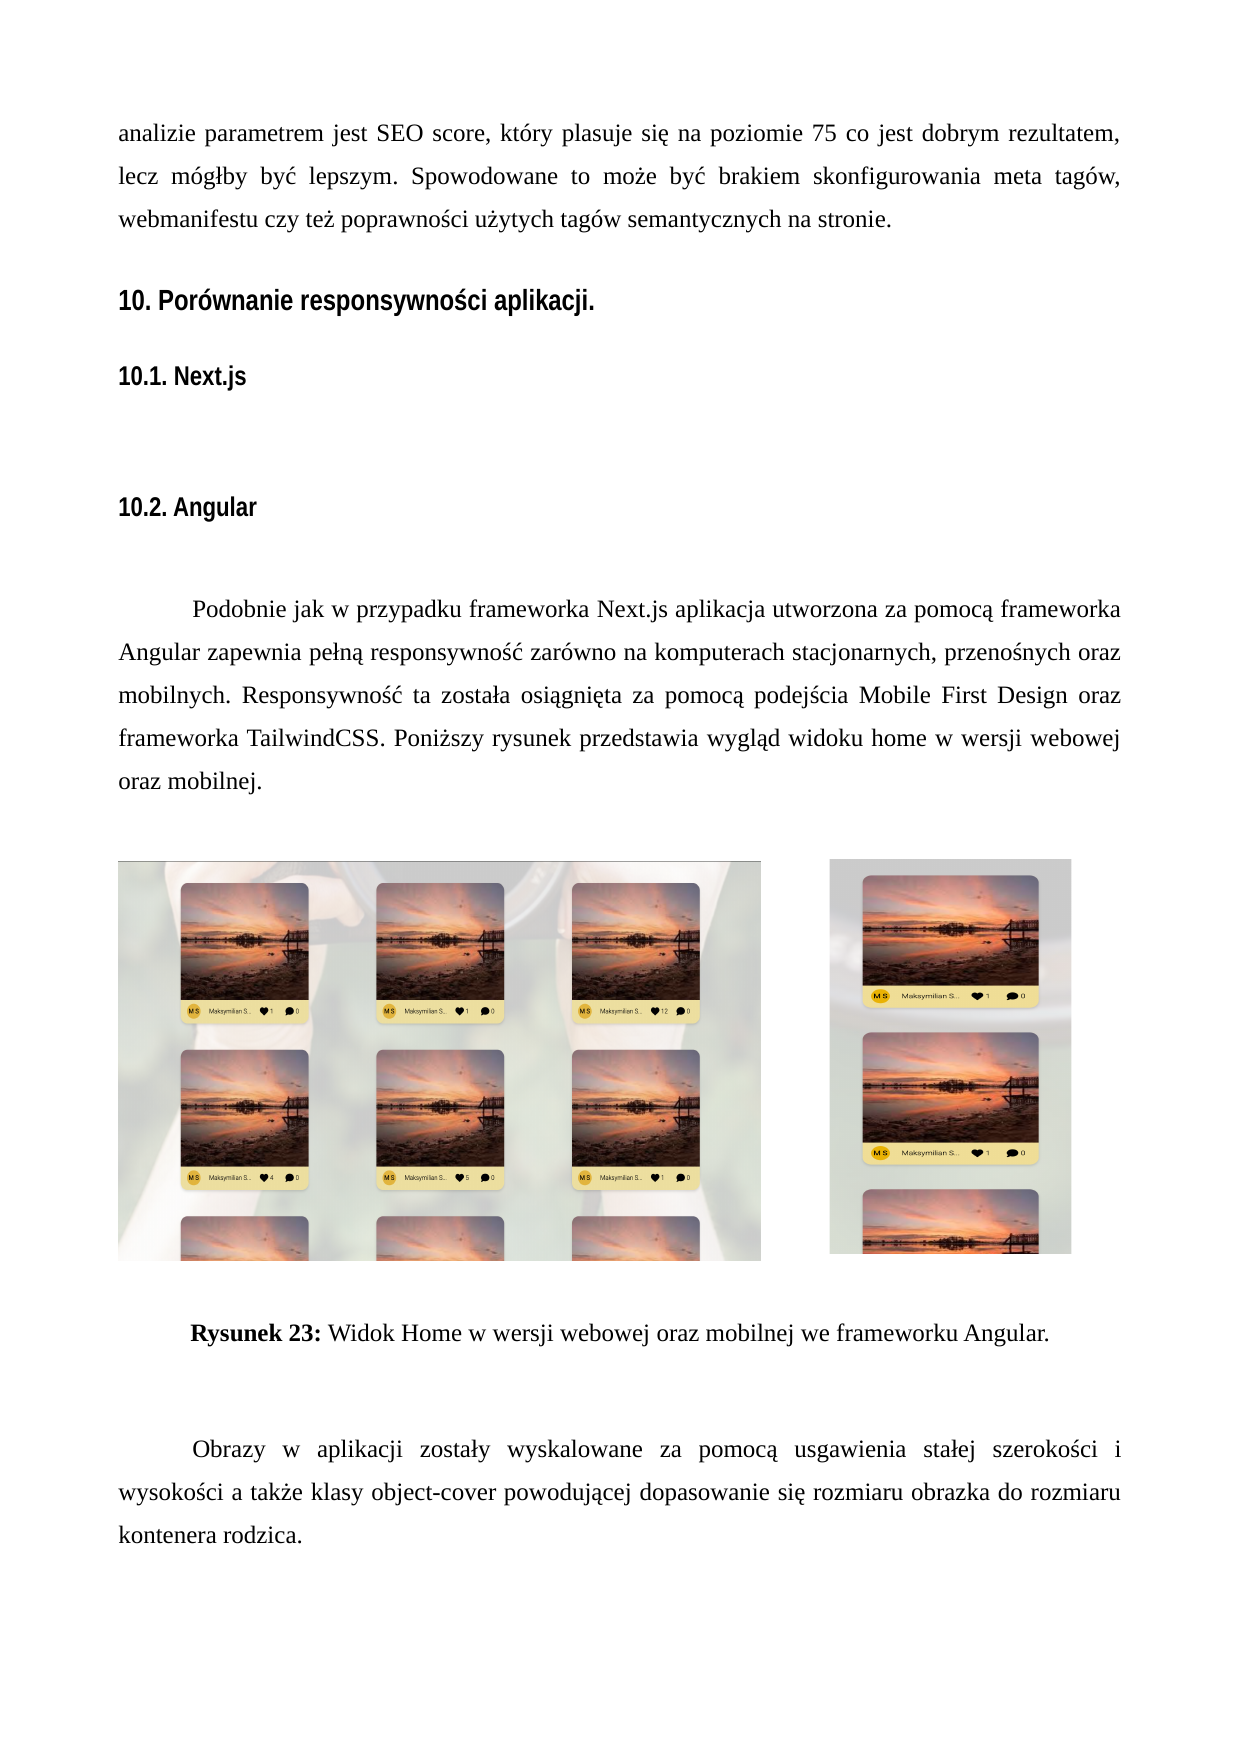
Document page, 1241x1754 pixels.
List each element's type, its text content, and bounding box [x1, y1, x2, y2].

picture [118, 861, 761, 1261]
subtitle 10.1. Next.js [118, 360, 1122, 391]
text Rysunek 23: Widok Home w wersji webowej oraz mobilnej we frameworku Angular. [118, 1261, 1122, 1347]
text Podobnie jak w przypadku frameworka Next.js aplikacja utworzona za pomocą frameworka Angular zapewnia pełną responsywność zarówno na komputerach stacjonarnych, przenośnych oraz mobilnych. Responsywność ta została osiągnięta za pomocą podejścia Mobile First Design oraz frameworka TailwindCSS. Poniższy rysunek przedstawia wygląd widoku home w wersji webowej oraz mobilnej. [118, 551, 1122, 795]
subtitle 10. Porównanie responsywności aplikacji. [118, 283, 1122, 316]
text analizie parametrem jest SEO score, który plasuje się na poziomie 75 co jest dobrym rezultatem, lecz mógłby być lepszym. Spowodowane to może być brakiem skonfigurowania meta tagów, webmanifestu czy też poprawności użytych tagów semantycznych na stronie. [118, 118, 1122, 233]
picture [829, 859, 1072, 1254]
text Obrazy w aplikacji zostały wyskalowane za pomocą usgawienia stałej szerokości i wysokości a także klasy object-cover powodującej dopasowanie się rozmiaru obrazka do rozmiaru kontenera rodzica. [118, 1434, 1122, 1549]
subtitle 10.2. Angular [118, 491, 1122, 522]
